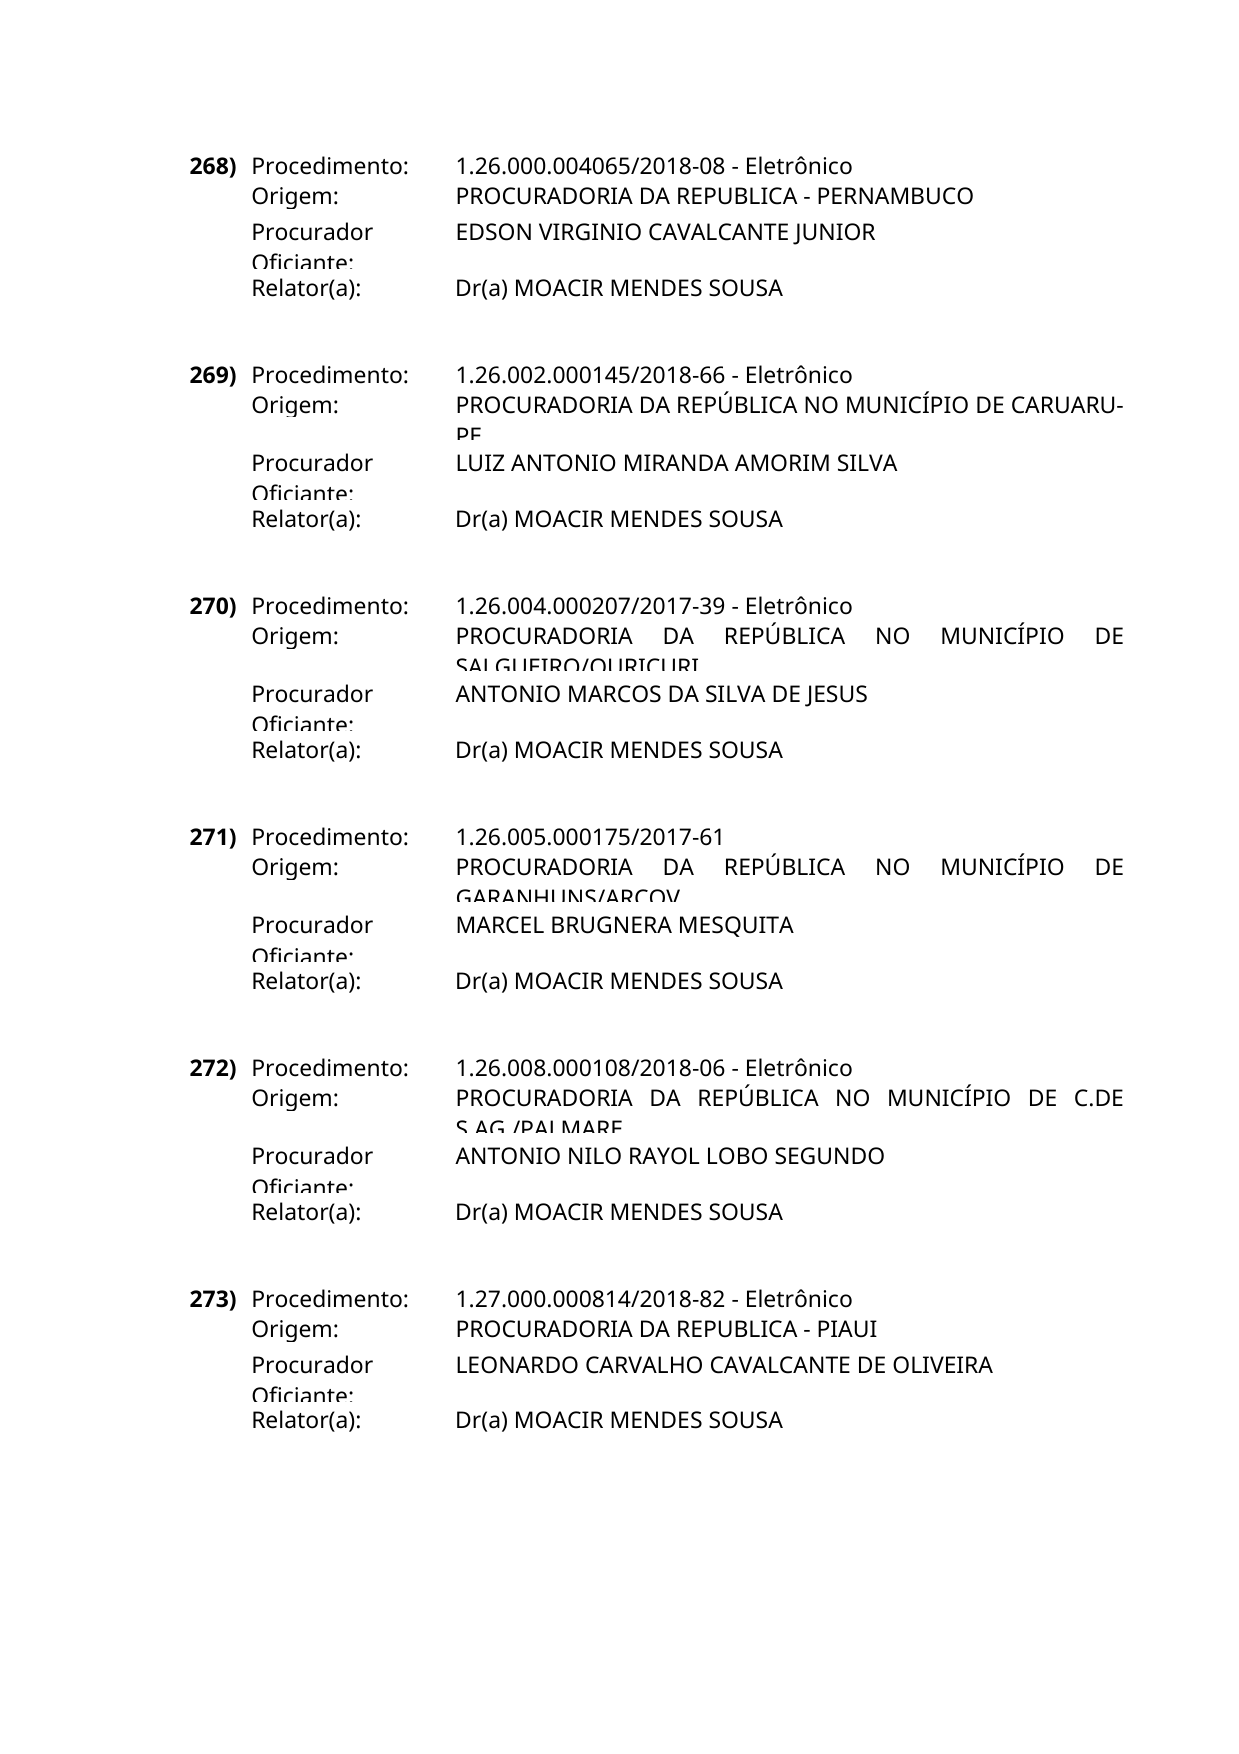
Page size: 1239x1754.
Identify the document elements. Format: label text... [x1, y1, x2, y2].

table_cell PROCURADORIA DA REPÚBLICA NO MUNICÍPIO DE SALGUEIRO/OURICURI [455, 620, 1124, 671]
table_cell 273) [189, 1283, 251, 1311]
table_cell [0, 851, 189, 879]
table_cell [455, 440, 1124, 447]
table_cell [189, 764, 251, 821]
table_cell [0, 1226, 189, 1283]
table_cell [0, 671, 189, 678]
table_cell [0, 389, 189, 417]
table_cell [1125, 417, 1239, 439]
table_cell [455, 302, 1124, 358]
table_cell Origem: [251, 851, 455, 879]
table_cell Procedimento: [251, 1283, 455, 1311]
table_cell [1125, 1052, 1239, 1080]
table_cell [1125, 671, 1239, 678]
table_cell [0, 909, 189, 960]
table_cell PROCURADORIA DA REPÚBLICA NO MUNICÍPIO DE GARANHUNS/ARCOV. [455, 851, 1124, 902]
table_header Dr(a) MOACIR MENDES SOUSA [455, 965, 1122, 993]
table_cell 1.26.000.004065/2018-08 - Eletrônico [455, 150, 1124, 178]
table_cell MARCEL BRUGNERA MESQUITA [455, 909, 1124, 960]
table_cell [1125, 440, 1239, 447]
table_cell [0, 1133, 189, 1140]
table_cell [189, 209, 251, 216]
table_header [251, 0, 455, 150]
table_cell [1125, 1341, 1239, 1349]
table_cell [251, 302, 455, 358]
table_cell [0, 1140, 189, 1191]
table_cell [251, 995, 455, 1052]
table_cell Procedimento: [251, 590, 455, 618]
table_cell [1125, 734, 1239, 764]
table_header Dr(a) MOACIR MENDES SOUSA [455, 734, 1122, 762]
table_cell [455, 995, 1124, 1052]
table_cell [1125, 1283, 1239, 1311]
table_cell [189, 1140, 251, 1191]
table_header Relator(a): [251, 734, 455, 762]
table_cell [0, 995, 189, 1052]
table_cell [0, 764, 189, 821]
table_cell [189, 851, 251, 879]
table_cell [1125, 1404, 1239, 1434]
table_cell [189, 1133, 251, 1140]
table_cell PROCURADORIA DA REPUBLICA - PIAUI [455, 1313, 1124, 1341]
table_header Dr(a) MOACIR MENDES SOUSA [455, 1196, 1122, 1224]
table_cell [251, 902, 455, 909]
table_cell [0, 440, 189, 447]
table_cell [1125, 821, 1239, 849]
table_cell [189, 180, 251, 208]
table_cell [455, 764, 1124, 821]
table_cell 270) [189, 590, 251, 618]
table_cell 1.26.004.000207/2017-39 - Eletrônico [455, 590, 1124, 618]
table_cell [1125, 216, 1239, 267]
table_cell [0, 1196, 189, 1226]
table_cell [251, 417, 455, 439]
table_cell [0, 150, 189, 178]
table_cell [189, 302, 251, 358]
table_cell [0, 180, 189, 208]
table_cell [0, 879, 189, 902]
table_cell EDSON VIRGINIO CAVALCANTE JUNIOR [455, 216, 1124, 267]
table_cell Procurador Oficiante: [251, 216, 455, 268]
table_cell [0, 503, 189, 533]
table_cell Procurador Oficiante: [251, 1140, 455, 1193]
table_cell [1125, 389, 1239, 417]
table_cell [251, 209, 455, 216]
table_cell 1.26.005.000175/2017-61 [455, 821, 1124, 849]
table_cell [1125, 302, 1239, 358]
table_cell ANTONIO NILO RAYOL LOBO SEGUNDO [455, 1140, 1124, 1191]
table_cell [455, 671, 1124, 678]
table_cell [0, 1341, 189, 1349]
table_cell [1125, 447, 1239, 498]
table_cell [251, 671, 455, 678]
table_cell [1125, 1110, 1239, 1133]
table_cell 1.26.008.000108/2018-06 - Eletrônico [455, 1052, 1124, 1080]
table_cell Procedimento: [251, 359, 455, 387]
table_cell Procurador Oficiante: [251, 447, 455, 499]
table_cell [1125, 1133, 1239, 1140]
table_cell [1125, 1313, 1239, 1341]
table_cell [0, 533, 189, 589]
table_cell Procurador Oficiante: [251, 1349, 455, 1401]
table_cell [1125, 590, 1239, 618]
table_cell [251, 879, 455, 902]
table_cell [1125, 272, 1239, 302]
table_header Relator(a): [251, 965, 455, 993]
table_cell [189, 620, 251, 648]
table_cell 269) [189, 359, 251, 387]
table_cell [1125, 909, 1239, 960]
table_cell [189, 1349, 251, 1400]
table_cell [251, 1341, 455, 1349]
table_cell [189, 1196, 251, 1226]
table_cell [0, 821, 189, 849]
table_header [189, 0, 251, 150]
table_header Relator(a): [251, 503, 455, 531]
table_cell [251, 533, 455, 589]
table_cell [1125, 965, 1239, 995]
table_header Dr(a) MOACIR MENDES SOUSA [455, 503, 1122, 531]
table_cell [189, 879, 251, 902]
table_cell [189, 417, 251, 439]
table_cell [0, 1082, 189, 1110]
table_cell [455, 209, 1124, 216]
table_cell [189, 503, 251, 533]
table_cell [251, 1133, 455, 1140]
table_cell [189, 272, 251, 302]
table_cell [0, 1313, 189, 1341]
table_cell Procedimento: [251, 821, 455, 849]
table_cell [189, 1082, 251, 1110]
table_cell [0, 1110, 189, 1133]
table_cell 271) [189, 821, 251, 849]
table_cell [189, 995, 251, 1052]
table_cell [189, 671, 251, 678]
table_cell [1125, 851, 1239, 879]
table_cell [0, 216, 189, 267]
table_cell [1125, 533, 1239, 589]
table_cell [189, 1404, 251, 1434]
table_cell [251, 1226, 455, 1283]
table_cell [0, 1052, 189, 1080]
table_cell [1125, 620, 1239, 648]
table_cell [0, 209, 189, 216]
table_cell [0, 590, 189, 618]
table_header [1125, 0, 1239, 150]
table_cell 272) [189, 1052, 251, 1080]
table_cell [189, 389, 251, 417]
table_cell 1.27.000.000814/2018-82 - Eletrônico [455, 1283, 1124, 1311]
table_cell LEONARDO CARVALHO CAVALCANTE DE OLIVEIRA [455, 1349, 1124, 1400]
table_cell [1125, 879, 1239, 902]
table_cell [189, 909, 251, 960]
table_cell Procurador Oficiante: [251, 909, 455, 962]
table_cell [1125, 503, 1239, 533]
table_cell Origem: [251, 389, 455, 417]
table_cell 268) [189, 150, 251, 178]
table_cell [189, 1226, 251, 1283]
table_cell [0, 302, 189, 358]
table_header Relator(a): [251, 1404, 455, 1433]
table_cell [0, 359, 189, 387]
table_cell [1125, 359, 1239, 387]
table_cell [0, 648, 189, 671]
table_cell [0, 447, 189, 498]
table_cell [189, 1313, 251, 1341]
table_cell [189, 533, 251, 589]
table_header Relator(a): [251, 1196, 455, 1224]
table_cell [455, 533, 1124, 589]
table_header [455, 0, 1124, 150]
table_cell [0, 1349, 189, 1400]
table_cell [189, 678, 251, 729]
table_cell [1125, 764, 1239, 821]
table_cell Origem: [251, 1082, 455, 1110]
table_cell ANTONIO MARCOS DA SILVA DE JESUS [455, 678, 1124, 729]
table_cell [1125, 1226, 1239, 1283]
table_cell Origem: [251, 1313, 455, 1341]
table_cell [251, 1110, 455, 1133]
table_cell [455, 902, 1124, 909]
table_cell [0, 902, 189, 909]
table_cell [1125, 902, 1239, 909]
table_cell [0, 678, 189, 729]
table_cell [251, 440, 455, 447]
table_cell [0, 1283, 189, 1311]
table_cell [189, 902, 251, 909]
table_cell [189, 447, 251, 498]
table_cell PROCURADORIA DA REPÚBLICA NO MUNICÍPIO DE C.DE S.AG./PALMARE [455, 1082, 1124, 1133]
table_cell PROCURADORIA DA REPÚBLICA NO MUNICÍPIO DE CARUARU-PE [455, 389, 1124, 439]
table_cell Procedimento: [251, 150, 455, 178]
table_cell [1125, 1082, 1239, 1110]
table_cell [455, 1133, 1124, 1140]
table_cell [0, 1404, 189, 1434]
table_header Dr(a) MOACIR MENDES SOUSA [455, 272, 1122, 300]
table_cell [1125, 209, 1239, 216]
table_cell [189, 216, 251, 267]
table_cell Origem: [251, 620, 455, 648]
table_cell [1125, 1349, 1239, 1400]
table_cell [189, 965, 251, 995]
table_cell [1125, 648, 1239, 671]
table_cell [0, 272, 189, 302]
table_cell Procurador Oficiante: [251, 678, 455, 731]
table_cell LUIZ ANTONIO MIRANDA AMORIM SILVA [455, 447, 1124, 498]
table_cell PROCURADORIA DA REPUBLICA - PERNAMBUCO [455, 180, 1124, 208]
table_cell [455, 1341, 1124, 1349]
table_cell [189, 648, 251, 671]
table_cell [0, 734, 189, 764]
table_cell [189, 1341, 251, 1349]
table_cell [1125, 678, 1239, 729]
table_cell [1125, 150, 1239, 178]
table_header Dr(a) MOACIR MENDES SOUSA [455, 1404, 1122, 1433]
table_cell [1125, 995, 1239, 1052]
table_cell [189, 734, 251, 764]
table_cell [251, 764, 455, 821]
table_cell [1125, 180, 1239, 208]
table_header Relator(a): [251, 272, 455, 300]
table_cell [189, 440, 251, 447]
table_cell [1125, 1140, 1239, 1191]
table_cell [189, 1110, 251, 1133]
table_cell [0, 620, 189, 648]
table_cell Origem: [251, 180, 455, 208]
table_cell [1125, 1196, 1239, 1226]
table_header [0, 0, 189, 150]
table_cell 1.26.002.000145/2018-66 - Eletrônico [455, 359, 1124, 387]
table_cell [0, 417, 189, 439]
table_cell [0, 965, 189, 995]
table_cell [455, 1226, 1124, 1283]
table_cell [251, 648, 455, 671]
table_cell Procedimento: [251, 1052, 455, 1080]
